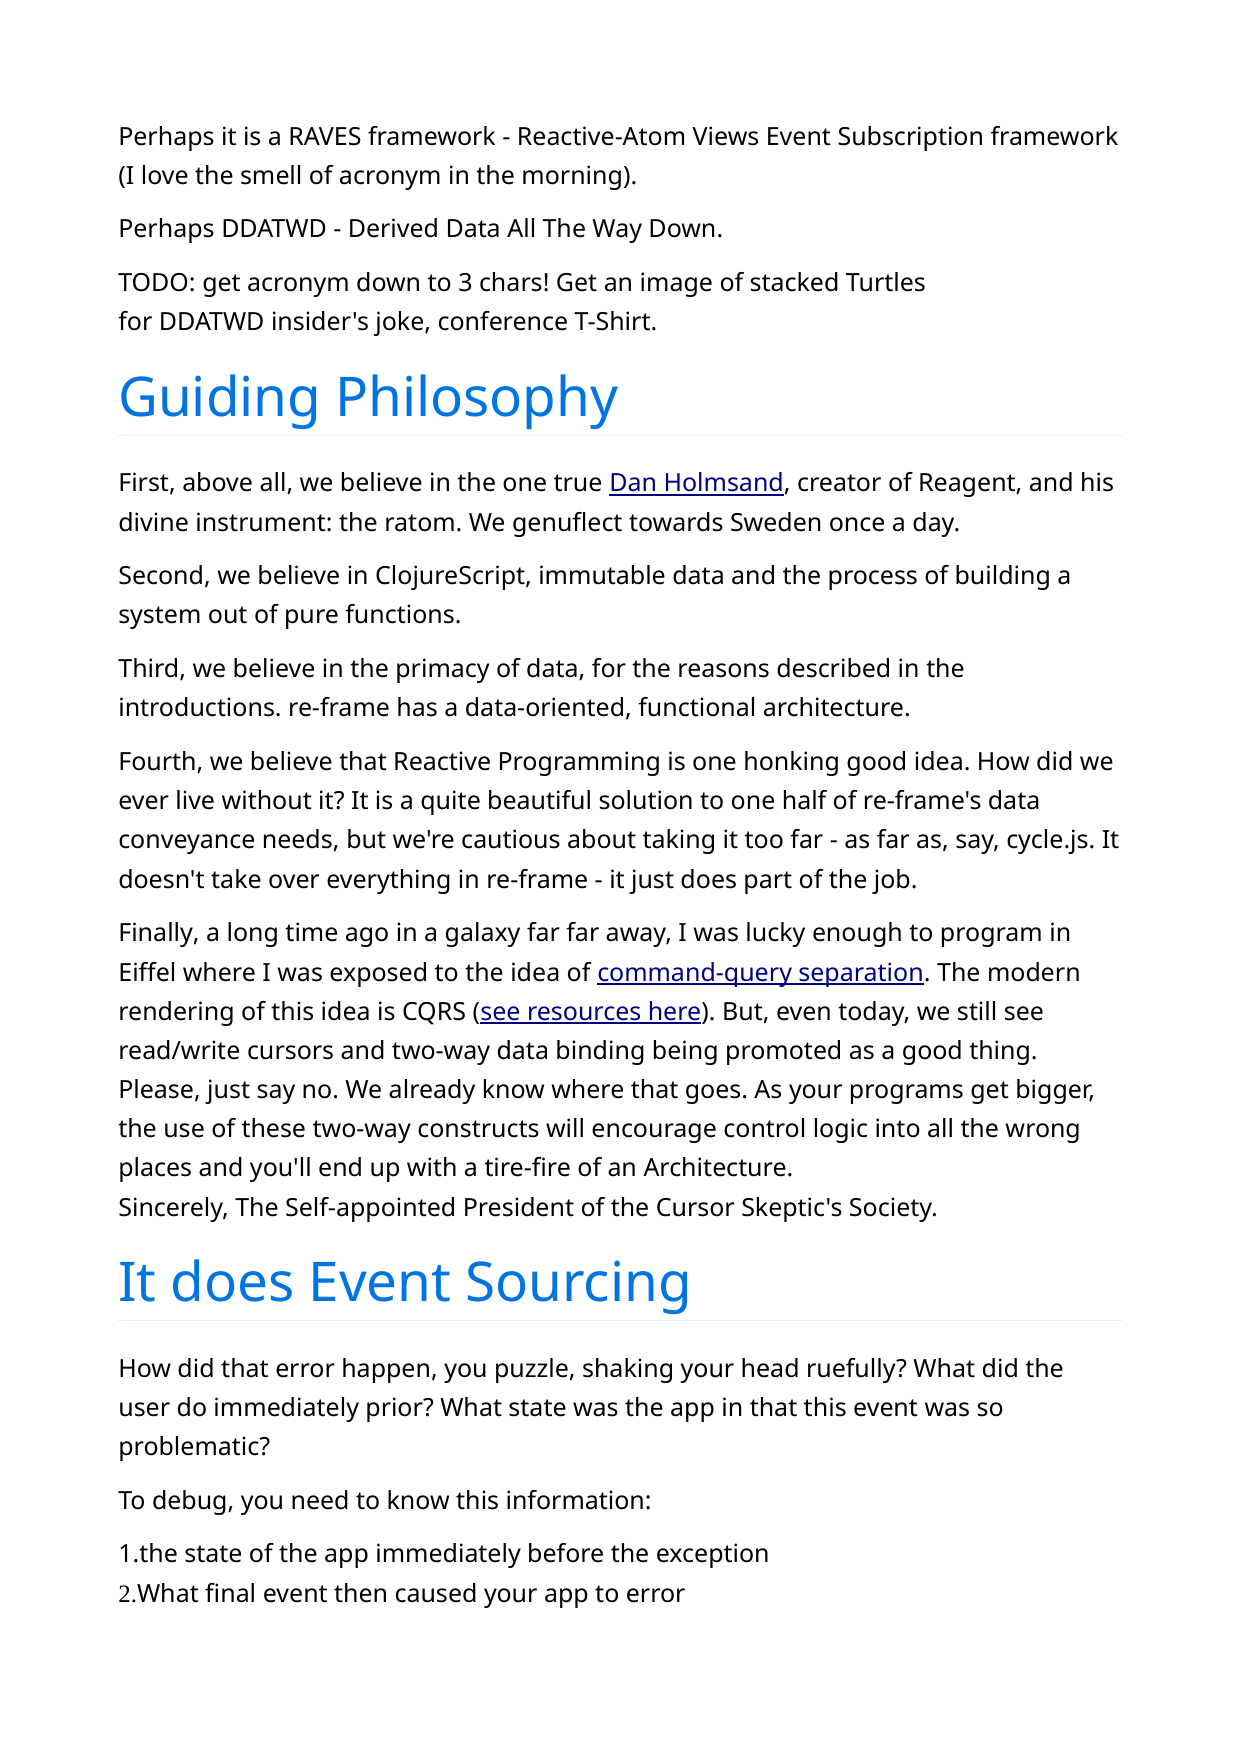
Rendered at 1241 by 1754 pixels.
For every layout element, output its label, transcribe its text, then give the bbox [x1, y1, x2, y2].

text First, above all, we believe in the one true Dan Holmsand, creator of Reagent, and his divine instrument: the ratom. We genuflect towards Sweden once a day. [118, 465, 1122, 538]
text TODO: get acronym down to 3 chars! Get an image of stacked Turtles for DDATWD insider's joke, conference T-Shirt. [118, 265, 1122, 338]
text Second, we believe in ClojureScript, immutable data and the process of building a system out of pure functions. [118, 558, 1122, 631]
text Finally, a long time ago in a galaxy far far away, I was lucky enough to program in Eiffel where I was exposed to the idea of command-query separation. The modern rendering of this idea is CQRS (see resources here). But, even today, we still see read/write cursors and two-way data binding being promoted as a good thing. Please, just say no. We already know where that goes. As your programs get bigger, the use of these two-way constructs will encourage control logic into all the wrong places and you'll end up with a tire-fire of an Architecture. Sincerely, The Self-appointed President of the Cursor Skeptic's Society. [118, 915, 1122, 1223]
list What final event then caused your app to error [118, 1575, 1122, 1609]
text How did that error happen, you puzzle, shaking your head ruefully? What did the user do immediately prior? What state was the app in that this event was so problematic? [118, 1350, 1122, 1463]
list the state of the app immediately before the exception [118, 1536, 1122, 1570]
text Perhaps DDATWD - Derived Data All The Way Down. [118, 211, 1122, 245]
text Third, we believe in the primacy of data, for the reasons described in the introductions. re-frame has a data-oriented, functional architecture. [118, 651, 1122, 724]
text Perhaps it is a RAVES framework - Reactive-Atom Views Event Subscription framework (I love the smell of acronym in the morning). [118, 118, 1122, 191]
subtitle Guiding Philosophy [118, 358, 1122, 435]
subtitle It does Event Sourcing [118, 1243, 1122, 1320]
text To debug, you need to know this information: [118, 1482, 1122, 1516]
text Fourth, we believe that Reactive Programming is one honking good idea. How did we ever live without it? It is a quite beautiful solution to one half of re-frame's data conveyance needs, but we're cautious about taking it too far - as far as, say, cycle.js. It doesn't take over everything in re-frame - it just does part of the job. [118, 744, 1122, 895]
